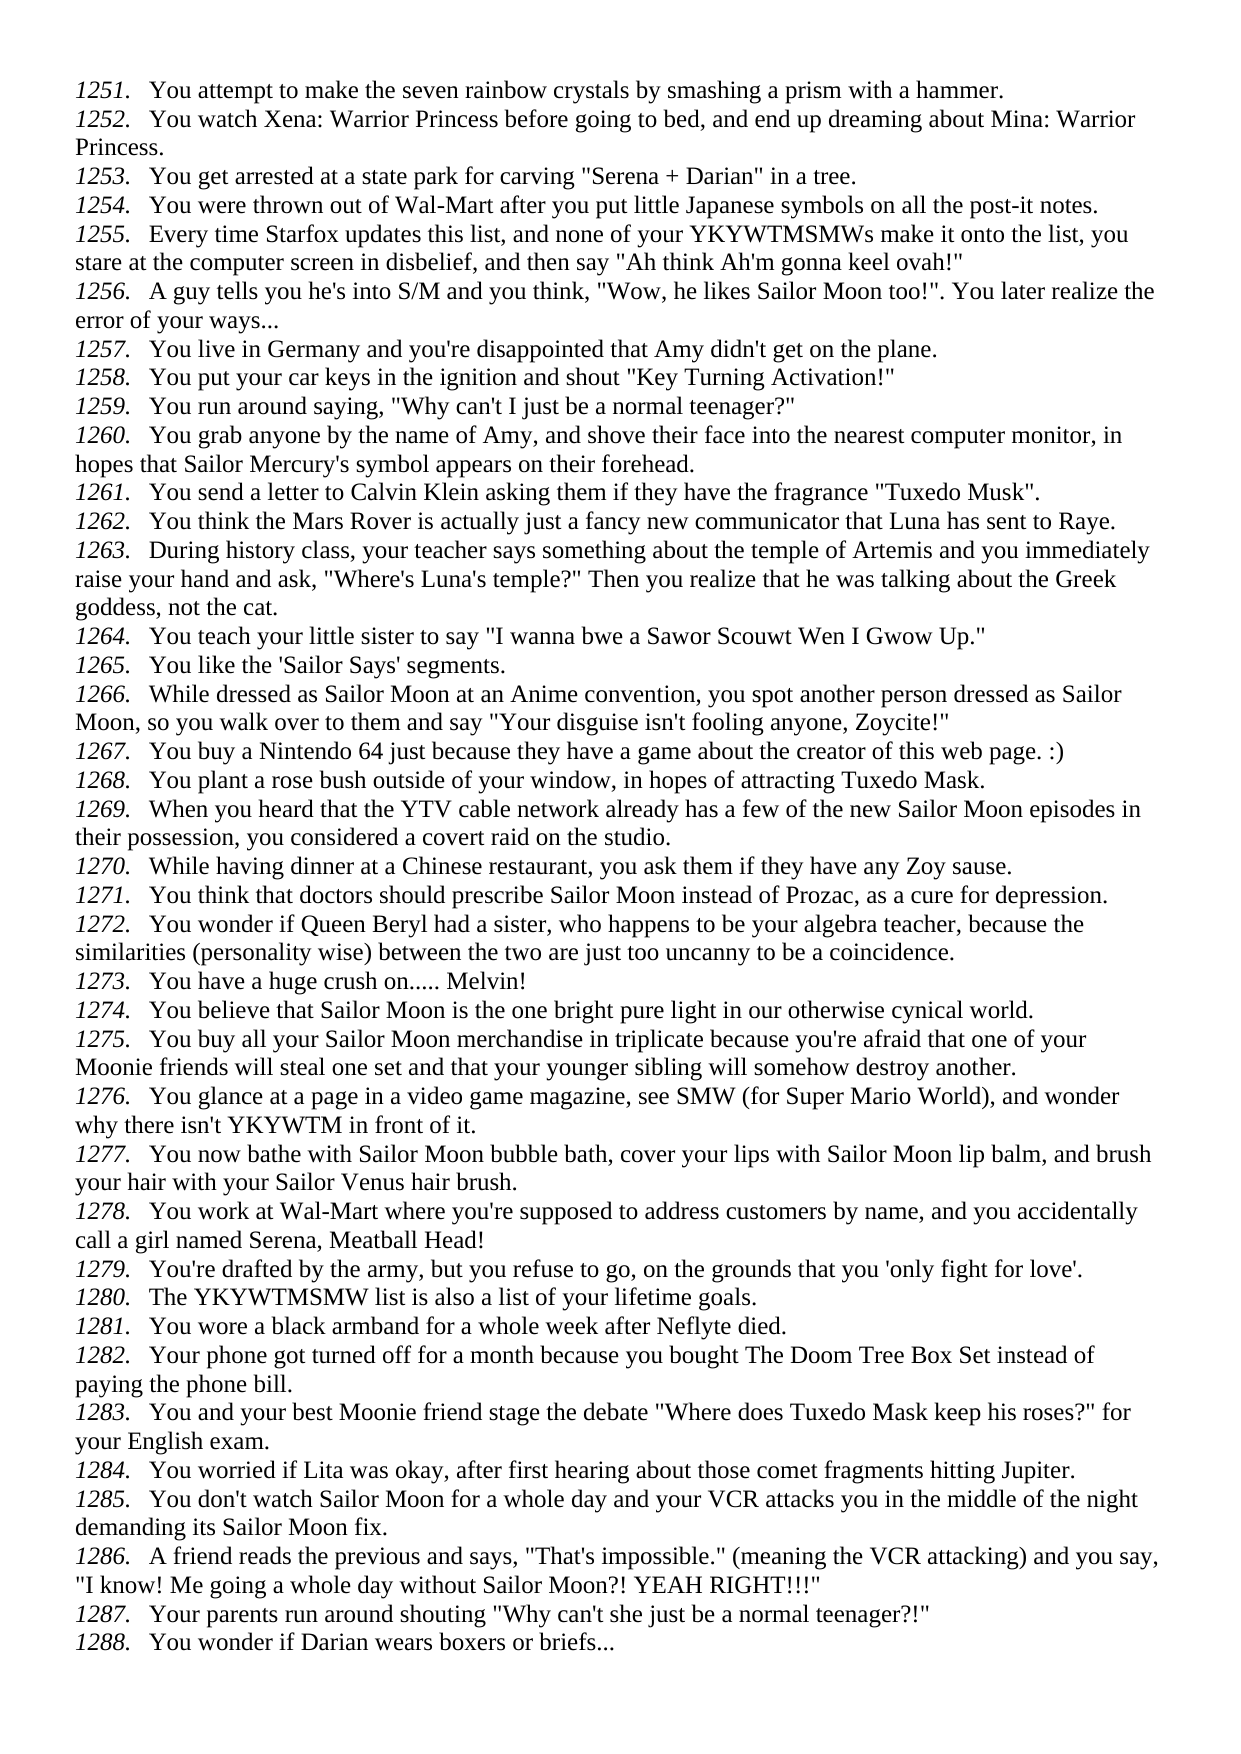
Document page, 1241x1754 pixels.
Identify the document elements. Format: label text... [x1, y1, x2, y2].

list You're drafted by the army, but you refuse to go, on the grounds that you 'only fight for love'. [75, 1254, 1165, 1282]
list You buy a Nintendo 64 just because they have a game about the creator of this web page. :) [75, 736, 1165, 765]
list When you heard that the YTV cable network already has a few of the new Sailor Moon episodes in their possession, you considered a covert raid on the studio. [75, 794, 1165, 851]
list The YKYWTMSMW list is also a list of your lifetime goals. [75, 1282, 1165, 1311]
list You send a letter to Calvin Klein asking them if they have the fragrance "Tuxedo Musk". [75, 477, 1165, 506]
list You were thrown out of Wal-Mart after you put little Japanese symbols on all the post-it notes. [75, 190, 1165, 219]
list You have a huge crush on..... Melvin! [75, 966, 1165, 995]
list You plant a rose bush outside of your window, in hopes of attracting Tuxedo Mask. [75, 765, 1165, 794]
list You like the 'Sailor Says' segments. [75, 650, 1165, 679]
list You worried if Lita was okay, after first hearing about those comet fragments hitting Jupiter. [75, 1455, 1165, 1484]
list You work at Wal-Mart where you're supposed to address customers by name, and you accidentally call a girl named Serena, Meatball Head! [75, 1196, 1165, 1254]
list Your phone got turned off for a month because you bought The Doom Tree Box Set instead of paying the phone bill. [75, 1340, 1165, 1397]
list You watch Xena: Warrior Princess before going to bed, and end up dreaming about Mina: Warrior Princess. [75, 104, 1165, 161]
list You don't watch Sailor Moon for a whole day and your VCR attacks you in the middle of the night demanding its Sailor Moon fix. [75, 1484, 1165, 1541]
list You think that doctors should prescribe Sailor Moon instead of Prozac, as a cure for depression. [75, 880, 1165, 909]
list You put your car keys in the ignition and shout "Key Turning Activation!" [75, 362, 1165, 391]
list Your parents run around shouting "Why can't she just be a normal teenager?!" [75, 1599, 1165, 1627]
list While dressed as Sailor Moon at an Anime convention, you spot another person dressed as Sailor Moon, so you walk over to them and say "Your disguise isn't fooling anyone, Zoycite!" [75, 679, 1165, 736]
list You wonder if Darian wears boxers or briefs... [75, 1627, 1165, 1656]
list A guy tells you he's into S/M and you think, "Wow, he likes Sailor Moon too!". You later realize the error of your ways... [75, 276, 1165, 334]
list You now bathe with Sailor Moon bubble bath, cover your lips with Sailor Moon lip balm, and brush your hair with your Sailor Venus hair brush. [75, 1139, 1165, 1196]
list Every time Starfox updates this list, and none of your YKYWTMSMWs make it onto the list, you stare at the computer screen in disbelief, and then say "Ah think Ah'm gonna keel ovah!" [75, 219, 1165, 276]
list You glance at a page in a video game magazine, see SMW (for Super Mario World), and wonder why there isn't YKYWTM in front of it. [75, 1081, 1165, 1139]
list While having dinner at a Chinese restaurant, you ask them if they have any Zoy sause. [75, 851, 1165, 880]
list You run around saying, "Why can't I just be a normal teenager?" [75, 391, 1165, 420]
list A friend reads the previous and says, "That's impossible." (meaning the VCR attacking) and you say, "I know! Me going a whole day without Sailor Moon?! YEAH RIGHT!!!" [75, 1541, 1165, 1599]
list You get arrested at a state park for carving "Serena + Darian" in a tree. [75, 161, 1165, 190]
list You wore a black armband for a whole week after Neflyte died. [75, 1311, 1165, 1340]
list You believe that Sailor Moon is the one bright pure light in our otherwise cynical world. [75, 995, 1165, 1024]
list You teach your little sister to say "I wanna bwe a Sawor Scouwt Wen I Gwow Up." [75, 621, 1165, 650]
list During history class, your teacher says something about the temple of Artemis and you immediately raise your hand and ask, "Where's Luna's temple?" Then you realize that he was talking about the Greek goddess, not the cat. [75, 535, 1165, 621]
list You think the Mars Rover is actually just a fancy new communicator that Luna has sent to Raye. [75, 506, 1165, 535]
list You attempt to make the seven rainbow crystals by smashing a prism with a hammer. [75, 75, 1165, 104]
list You grab anyone by the name of Amy, and shove their face into the nearest computer monitor, in hopes that Sailor Mercury's symbol appears on their forehead. [75, 420, 1165, 477]
list You live in Germany and you're disappointed that Amy didn't get on the plane. [75, 334, 1165, 362]
list You buy all your Sailor Moon merchandise in triplicate because you're afraid that one of your Moonie friends will steal one set and that your younger sibling will somehow destroy another. [75, 1024, 1165, 1081]
list You and your best Moonie friend stage the debate "Where does Tuxedo Mask keep his roses?" for your English exam. [75, 1397, 1165, 1455]
list You wonder if Queen Beryl had a sister, who happens to be your algebra teacher, because the similarities (personality wise) between the two are just too uncanny to be a coincidence. [75, 909, 1165, 966]
